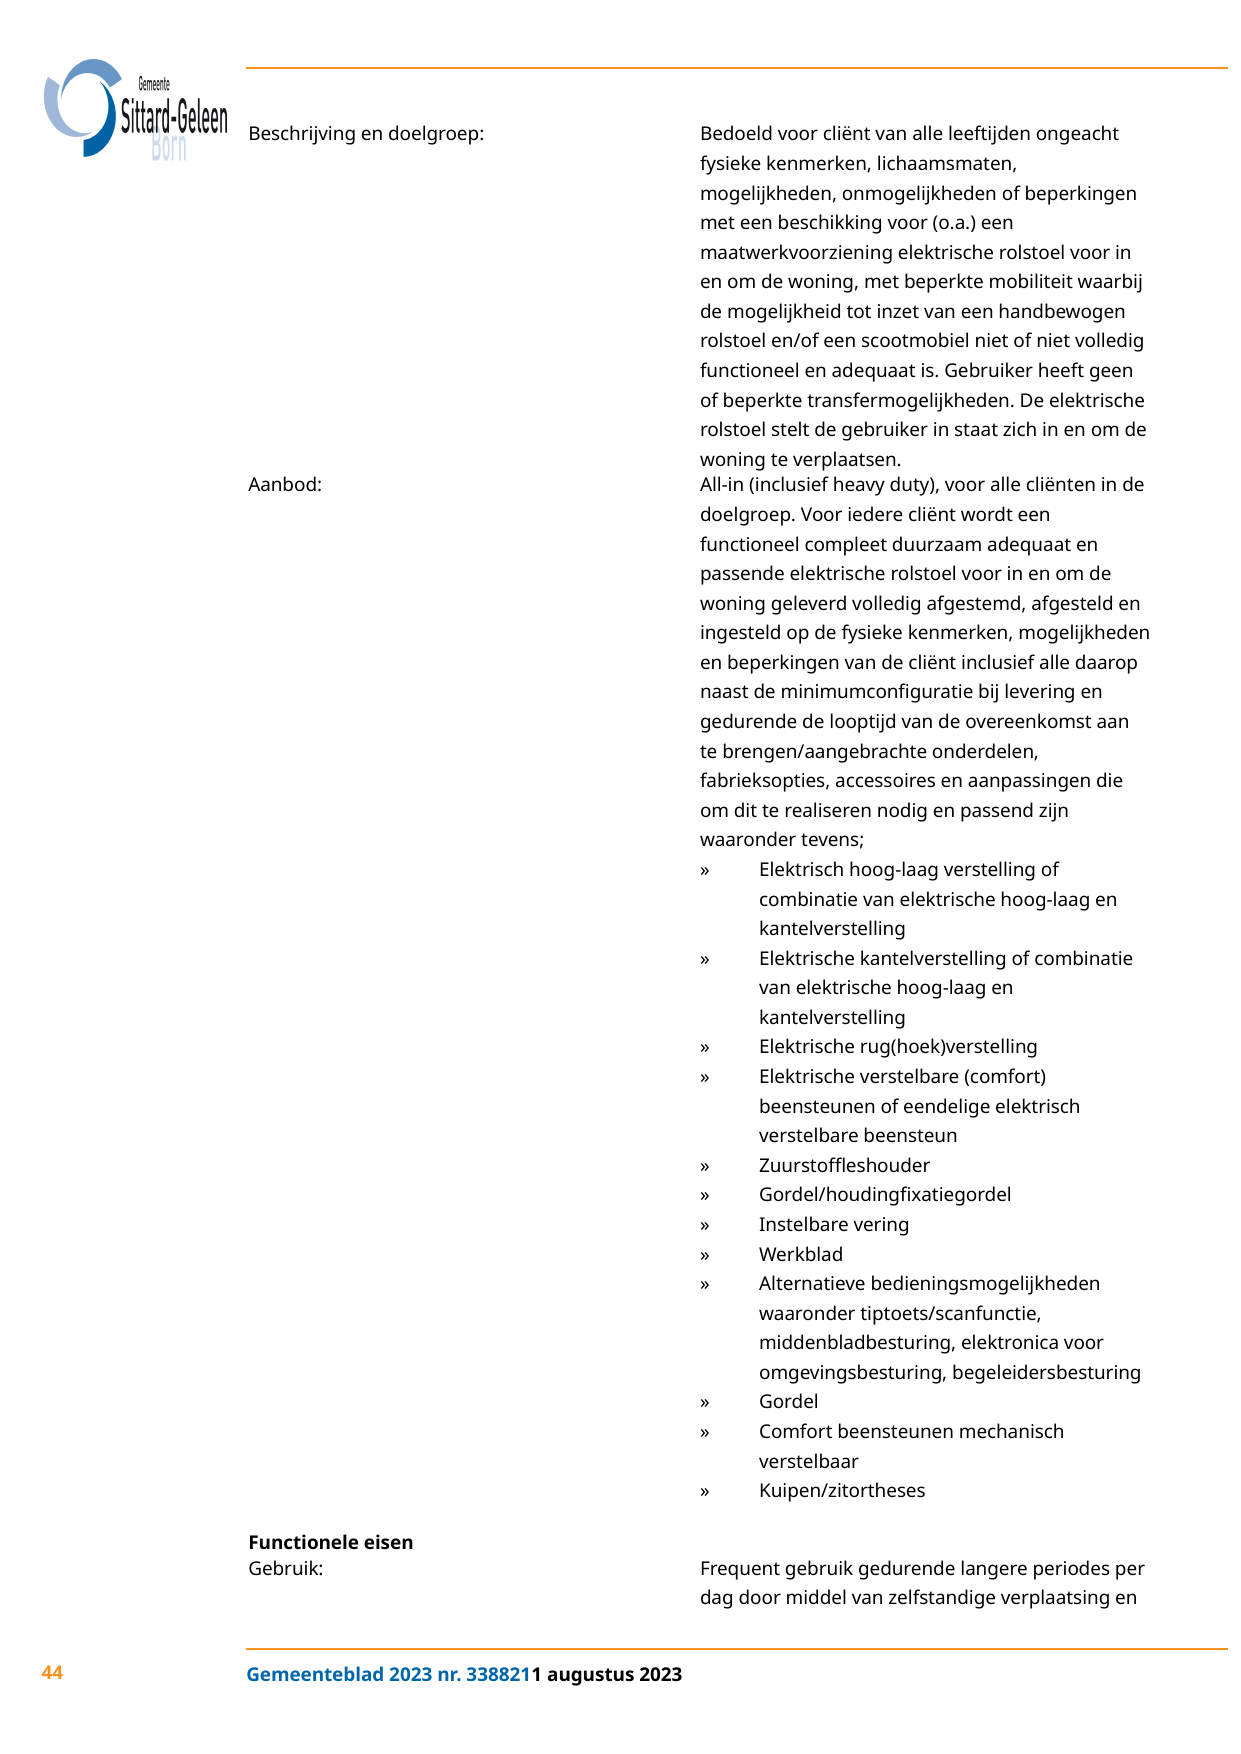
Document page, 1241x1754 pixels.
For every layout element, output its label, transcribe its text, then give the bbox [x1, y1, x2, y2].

table_cell Aanbod: [248, 472, 700, 1503]
table_cell Bedoeld voor cliënt van alle leeftijden ongeacht fysieke kenmerken, lichaamsmaten, mogelijkheden, onmogelijkheden of beperkingen met een beschikking voor (o.a.) een maatwerkvoorziening elektrische rolstoel voor in en om de woning, met beperkte mobiliteit waarbij de mogelijkheid tot inzet van een handbewogen rolstoel en/of een scootmobiel niet of niet volledig functioneel en adequaat is. Gebruiker heeft geen of beperkte transfermogelijkheden. De elektrische rolstoel stelt de gebruiker in staat zich in en om de woning te verplaatsen. [700, 121, 1152, 472]
table_cell [700, 1529, 1152, 1555]
picture [41, 47, 231, 172]
table_cell [700, 1503, 1152, 1529]
table_cell [700, 95, 1152, 121]
table_cell Gebruik: [248, 1555, 700, 1610]
table_cell [248, 95, 700, 121]
table_cell Functionele eisen [248, 1529, 700, 1555]
table_cell [248, 1503, 700, 1529]
table_cell Beschrijving en doelgroep: [248, 121, 700, 472]
table_cell Frequent gebruik gedurende langere periodes per dag door middel van zelfstandige verplaatsing en [700, 1555, 1152, 1610]
table_cell All-in (inclusief heavy duty), voor alle cliënten in de doelgroep. Voor iedere cliënt wordt een functioneel compleet duurzaam adequaat en passende elektrische rolstoel voor in en om de woning geleverd volledig afgestemd, afgesteld en ingesteld op de fysieke kenmerken, mogelijkheden en beperkingen van de cliënt inclusief alle daarop naast de minimumconfiguratie bij levering en gedurende de looptijd van de overeenkomst aan te brengen/aangebrachte onderdelen, fabrieksopties, accessoires en aanpassingen die om dit te realiseren nodig en passend zijn waaronder tevens; Elektrisch hoog-laag verstelling of combinatie van elektrische hoog-laag en kantelverstelling Elektrische kantelverstelling of combinatie van elektrische hoog-laag en kantelverstelling Elektrische rug(hoek)verstelling Elektrische verstelbare (comfort) beensteunen of eendelige elektrisch verstelbare beensteun Zuurstoffleshouder Gordel/houdingfixatiegordel Instelbare vering Werkblad Alternatieve bedieningsmogelijkheden waaronder tiptoets/scanfunctie, middenbladbesturing, elektronica voor omgevingsbesturing, begeleidersbesturing Gordel Comfort beensteunen mechanisch verstelbaar Kuipen/zitortheses [700, 472, 1152, 1503]
